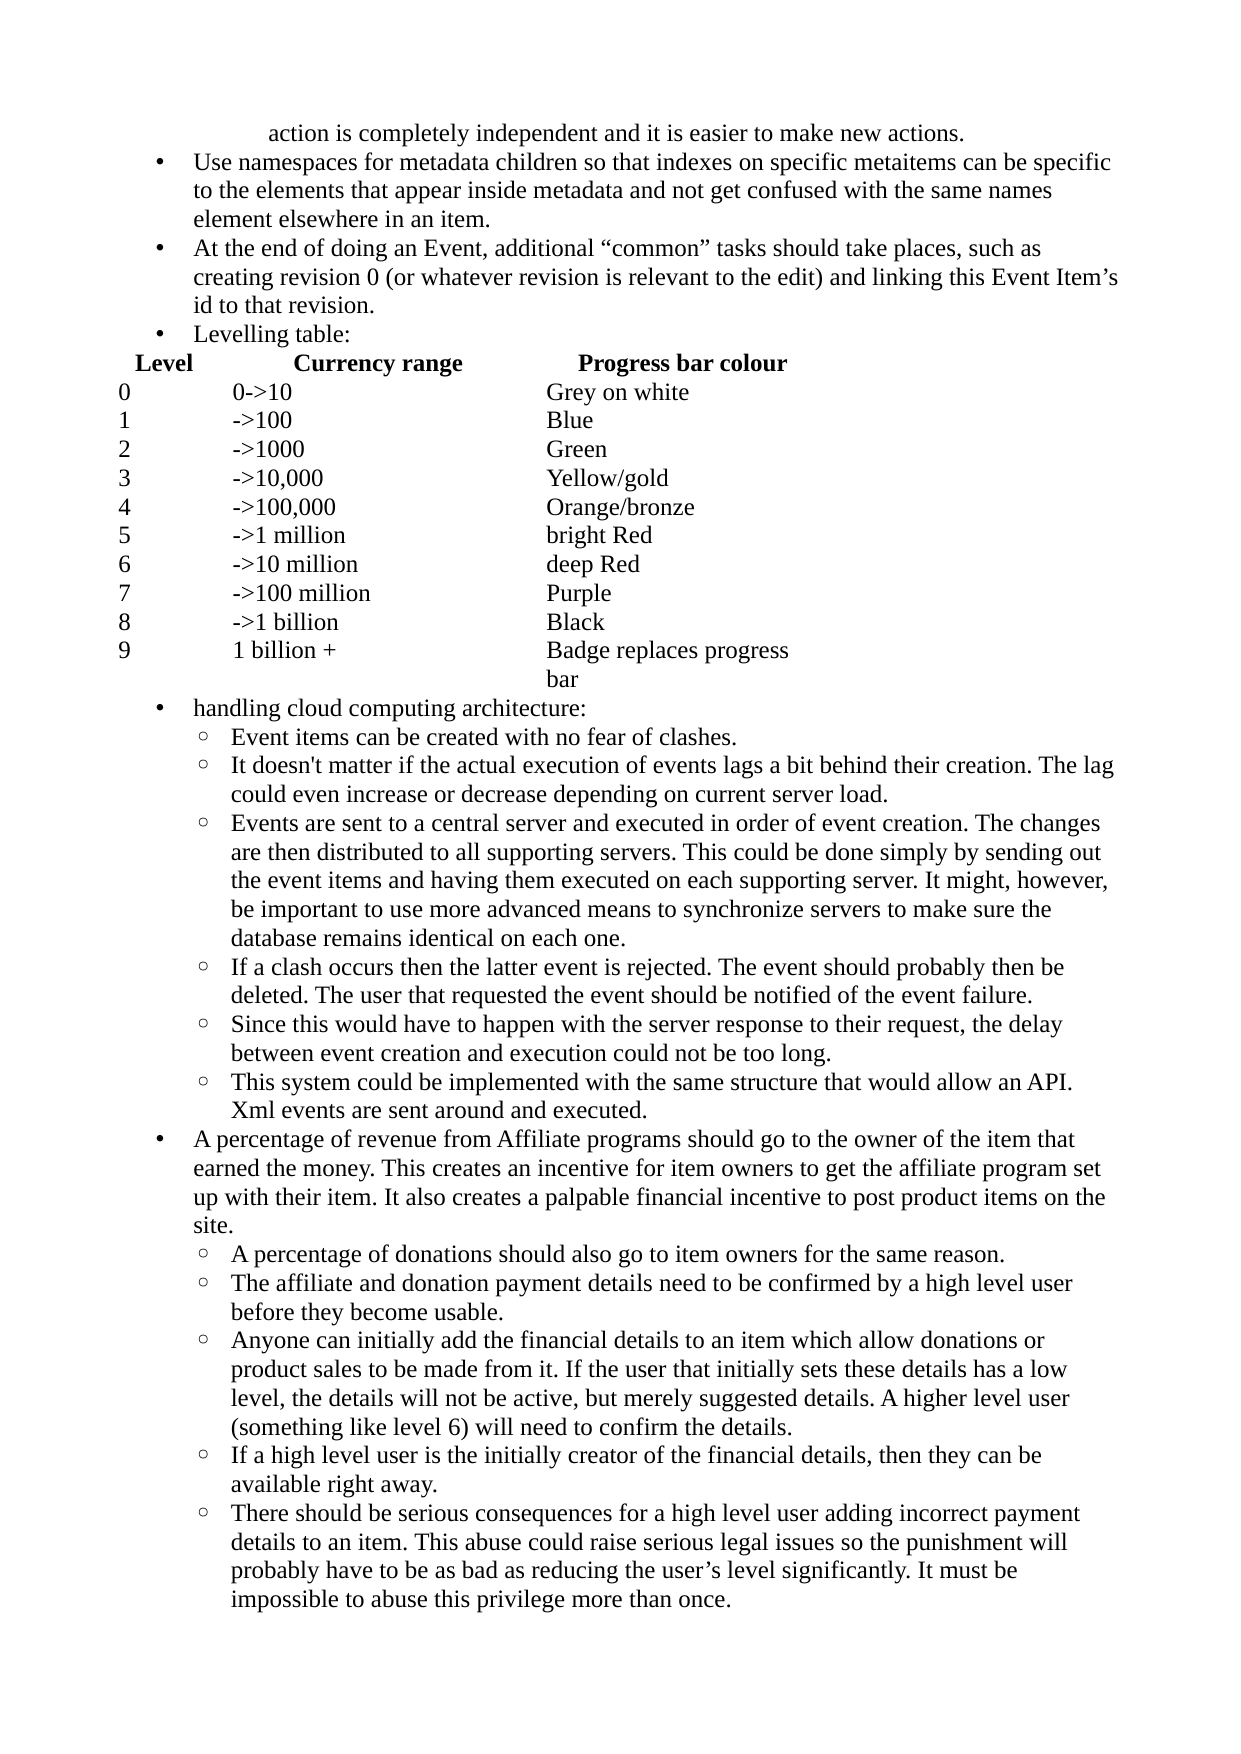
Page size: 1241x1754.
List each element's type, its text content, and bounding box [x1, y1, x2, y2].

list If a high level user is the initially creator of the financial details, then they can be available right away. [193, 1441, 1122, 1498]
list At the end of doing an Event, additional “common” tasks should take places, such as creating revision 0 (or whatever revision is relevant to the edit) and linking this Event Item’s id to that revision. [156, 233, 1122, 319]
list A percentage of revenue from Affiliate programs should go to the owner of the item that earned the money. This creates an incentive for item owners to get the affiliate program set up with their item. It also creates a palpable financial incentive to post product items on the site. [156, 1124, 1122, 1239]
table_cell Grey on white [535, 377, 830, 406]
list Since this would have to happen with the server response to their request, the delay between event creation and execution could not be too long. [193, 1009, 1122, 1067]
table_cell ->1000 [221, 434, 535, 463]
table_cell 8 [107, 607, 221, 636]
table_cell Green [535, 434, 830, 463]
table_cell ->100,000 [221, 492, 535, 521]
list Event items can be created with no fear of clashes. [193, 722, 1122, 751]
table_cell Orange/bronze [535, 492, 830, 521]
table_cell 3 [107, 463, 221, 492]
table_cell ->100 million [221, 578, 535, 607]
table_cell bright Red [535, 521, 830, 549]
list Use namespaces for metadata children so that indexes on specific metaitems can be specific to the elements that appear inside metadata and not get confused with the same names element elsewhere in an item. [156, 147, 1122, 233]
table_cell 5 [107, 521, 221, 549]
table_cell 6 [107, 549, 221, 578]
list The affiliate and donation payment details need to be confirmed by a high level user before they become usable. [193, 1268, 1122, 1326]
list A percentage of donations should also go to item owners for the same reason. [193, 1239, 1122, 1268]
table_header Level [107, 348, 221, 377]
table_cell Badge replaces progress bar [535, 636, 830, 693]
table_cell ->1 million [221, 521, 535, 549]
table_cell deep Red [535, 549, 830, 578]
table_cell 9 [107, 636, 221, 693]
list If a clash occurs then the latter event is rejected. The event should probably then be deleted. The user that requested the event should be notified of the event failure. [193, 952, 1122, 1009]
list Events are sent to a central server and executed in order of event creation. The changes are then distributed to all supporting servers. This could be done simply by sending out the event items and having them executed on each supporting server. It might, however, be important to use more advanced means to synchronize servers to make sure the database remains identical on each one. [193, 808, 1122, 952]
table_cell ->10 million [221, 549, 535, 578]
table_cell 7 [107, 578, 221, 607]
table_cell 0->10 [221, 377, 535, 406]
list It doesn't matter if the actual execution of events lags a bit behind their creation. The lag could even increase or decrease depending on current server load. [193, 751, 1122, 808]
list Anyone can initially add the financial details to an item which allow donations or product sales to be made from it. If the user that initially sets these details has a low level, the details will not be active, but merely suggested details. A higher level user (something like level 6) will need to confirm the details. [193, 1326, 1122, 1441]
table_cell Blue [535, 406, 830, 434]
table_header Progress bar colour [535, 348, 830, 377]
table_cell 2 [107, 434, 221, 463]
list This system could be implemented with the same structure that would allow an API. Xml events are sent around and executed. [193, 1067, 1122, 1124]
list handling cloud computing architecture: [156, 693, 1122, 722]
table_cell ->100 [221, 406, 535, 434]
table_cell Purple [535, 578, 830, 607]
table_cell 4 [107, 492, 221, 521]
table_cell ->10,000 [221, 463, 535, 492]
table_cell 1 [107, 406, 221, 434]
list There should be serious consequences for a high level user adding incorrect payment details to an item. This abuse could raise serious legal issues so the punishment will probably have to be as bad as reducing the user’s level significantly. It must be impossible to abuse this privilege more than once. [193, 1498, 1122, 1613]
table_cell Black [535, 607, 830, 636]
table_header Currency range [221, 348, 535, 377]
table_cell Yellow/gold [535, 463, 830, 492]
table_cell 1 billion + [221, 636, 535, 693]
list action is completely independent and it is easier to make new actions. [231, 118, 1122, 147]
table_cell ->1 billion [221, 607, 535, 636]
list Levelling table: [156, 319, 1122, 348]
table_cell 0 [107, 377, 221, 406]
